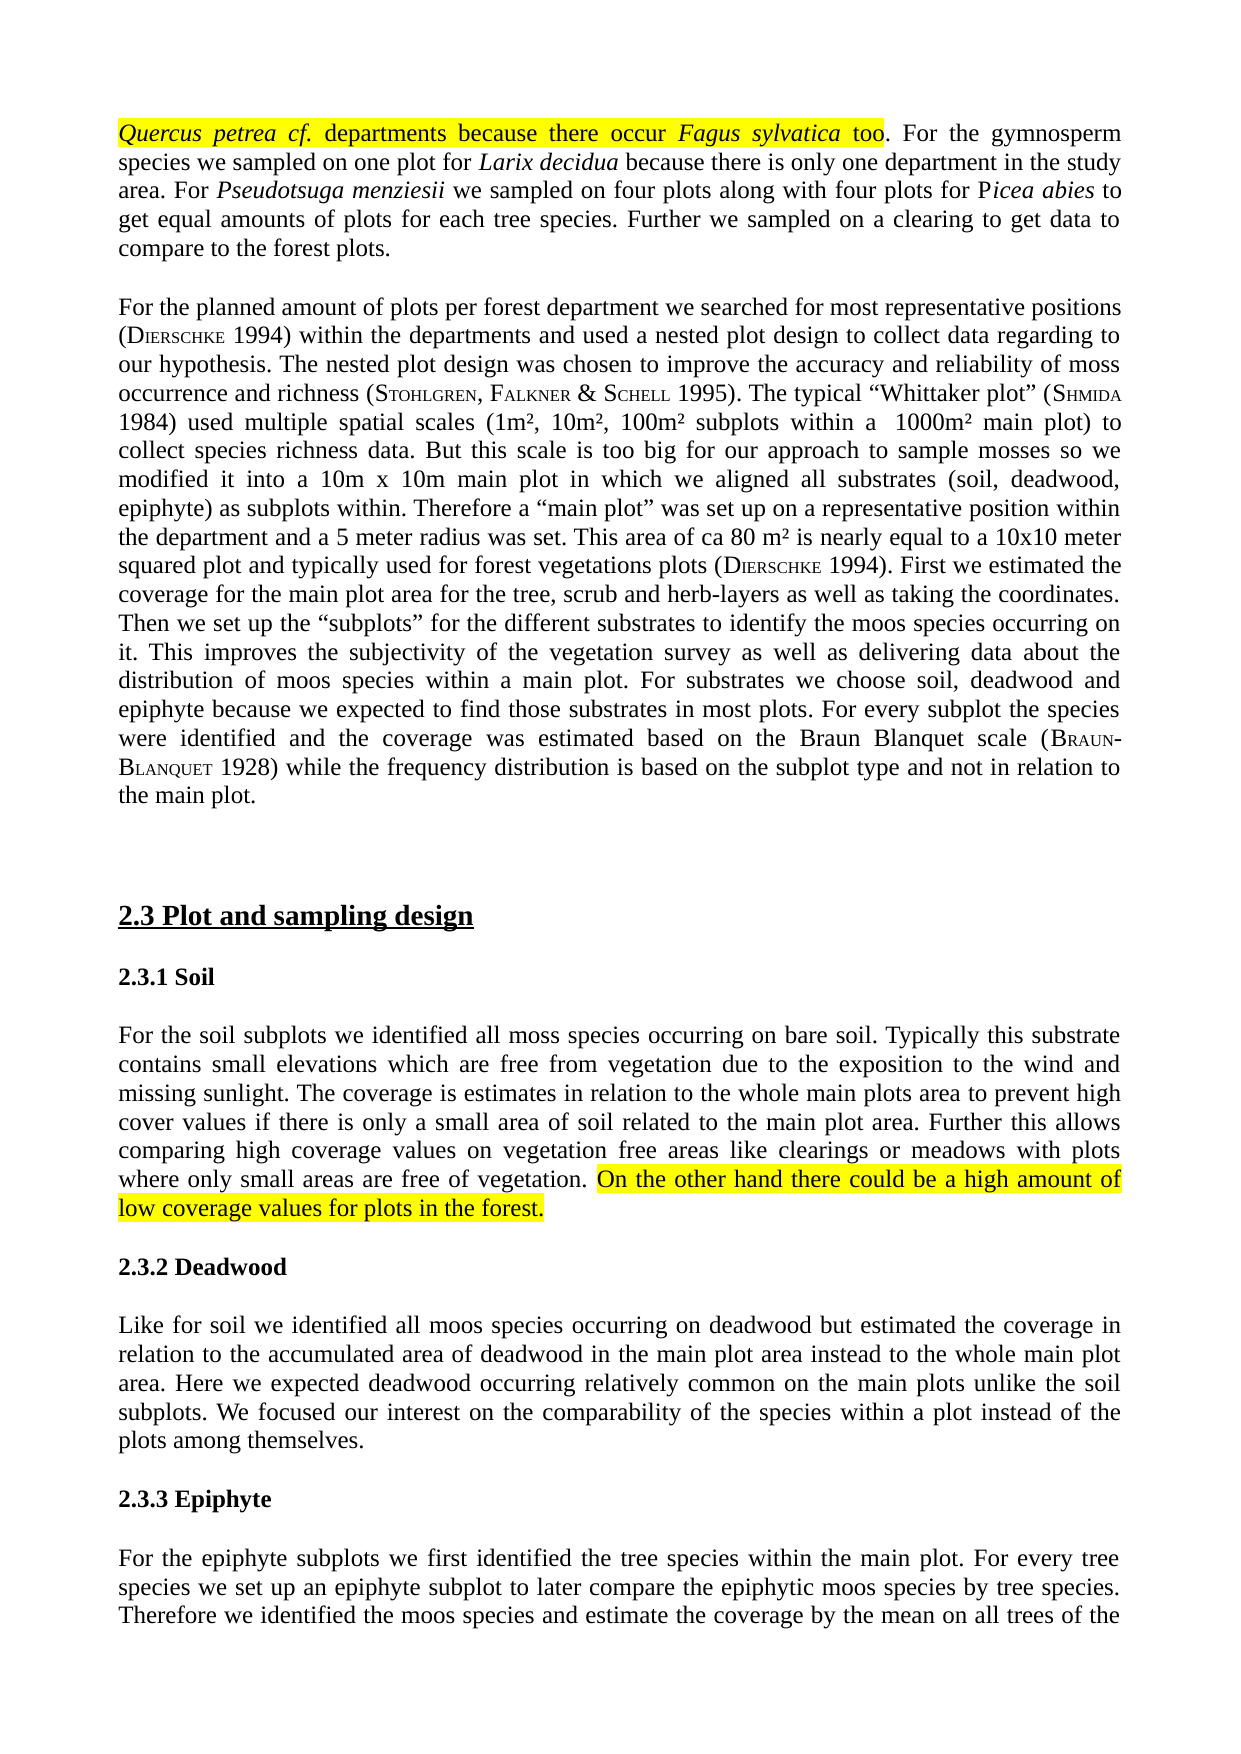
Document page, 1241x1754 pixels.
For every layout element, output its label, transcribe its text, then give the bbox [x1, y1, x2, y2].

text For the soil subplots we identified all moss species occurring on bare soil. Typically this substrate contains small elevations which are free from vegetation due to the exposition to the wind and missing sunlight. The coverage is estimates in relation to the whole main plots area to prevent high cover values if there is only a small area of soil related to the main plot area. Further this allows comparing high coverage values on vegetation free areas like clearings or meadows with plots where only small areas are free of vegetation. On the other hand there could be a high amount of low coverage values for plots in the forest. [118, 1020, 1122, 1222]
text 2.3.2 Deadwood [118, 1252, 1122, 1280]
text Quercus petrea cf. departments because there occur Fagus sylvatica too. For the gymnosperm species we sampled on one plot for Larix decidua because there is only one department in the study area. For Pseudotsuga menziesii we sampled on four plots along with four plots for Picea abies to get equal amounts of plots for each tree species. Further we sampled on a clearing to get data to compare to the forest plots. [118, 118, 1122, 262]
text 2.3.3 Epiphyte [118, 1484, 1122, 1513]
text For the planned amount of plots per forest department we searched for most representative positions (Dierschke 1994) within the departments and used a nested plot design to collect data regarding to our hypothesis. The nested plot design was chosen to improve the accuracy and reliability of moss occurrence and richness (Stohlgren, Falkner & Schell 1995). The typical “Whittaker plot” (Shmida 1984) used multiple spatial scales (1m², 10m², 100m² subplots within a 1000m² main plot) to collect species richness data. But this scale is too big for our approach to sample mosses so we modified it into a 10m x 10m main plot in which we aligned all substrates (soil, deadwood, epiphyte) as subplots within. Therefore a “main plot” was set up on a representative position within the department and a 5 meter radius was set. This area of ca 80 m² is nearly equal to a 10x10 meter squared plot and typically used for forest vegetations plots (Dierschke 1994). First we estimated the coverage for the main plot area for the tree, scrub and herb-layers as well as taking the coordinates. Then we set up the “subplots” for the different substrates to identify the moos species occurring on it. This improves the subjectivity of the vegetation survey as well as delivering data about the distribution of moos species within a main plot. For substrates we choose soil, deadwood and epiphyte because we expected to find those substrates in most plots. For every subplot the species were identified and the coverage was estimated based on the Braun Blanquet scale (Braun-Blanquet 1928) while the frequency distribution is based on the subplot type and not in relation to the main plot. [118, 292, 1122, 809]
text 2.3 Plot and sampling design [118, 898, 1122, 932]
text 2.3.1 Soil [118, 962, 1122, 990]
text For the epiphyte subplots we first identified the tree species within the main plot. For every tree species we set up an epiphyte subplot to later compare the epiphytic moos species by tree species. Therefore we identified the moos species and estimate the coverage by the mean on all trees of the [118, 1543, 1122, 1629]
text Like for soil we identified all moos species occurring on deadwood but estimated the coverage in relation to the accumulated area of deadwood in the main plot area instead to the whole main plot area. Here we expected deadwood occurring relatively common on the main plots unlike the soil subplots. We focused our interest on the comparability of the species within a plot instead of the plots among themselves. [118, 1310, 1122, 1454]
